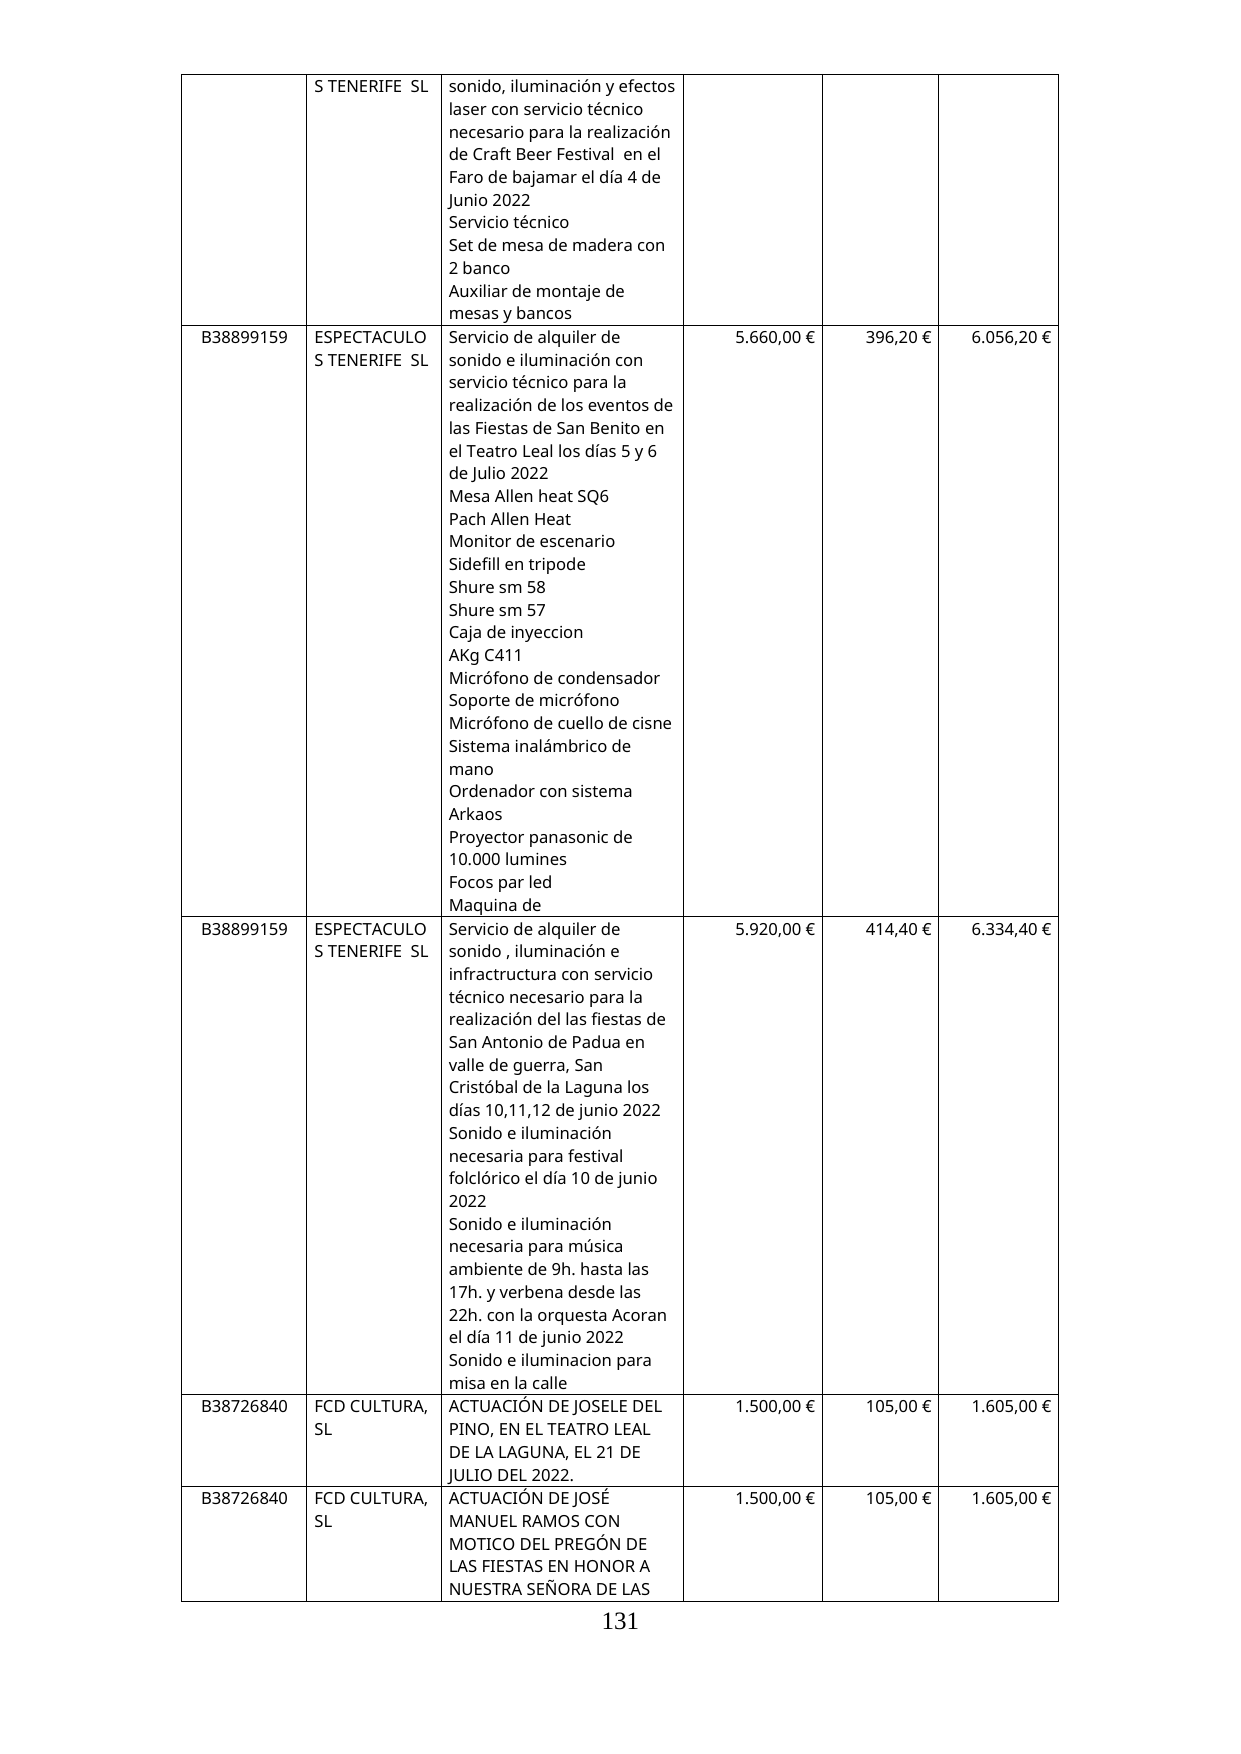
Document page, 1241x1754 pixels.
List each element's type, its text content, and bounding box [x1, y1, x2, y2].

table_cell ACTUACIÓN DE JOSELE DEL PINO, EN EL TEATRO LEAL DE LA LAGUNA, EL 21 DE JULIO DEL 2022. [442, 1395, 683, 1486]
table_cell B38726840 [182, 1487, 306, 1601]
table_cell 1.500,00 € [684, 1487, 822, 1601]
table_cell 1.605,00 € [939, 1395, 1058, 1486]
table_cell ESPECTACULOS TENERIFE SL [307, 917, 441, 1394]
table_cell S TENERIFE SL [307, 75, 441, 325]
table_cell [182, 75, 306, 325]
table_cell 105,00 € [823, 1395, 938, 1486]
table_cell FCD CULTURA, SL [307, 1487, 441, 1601]
table_cell [939, 75, 1058, 325]
table_cell 1.605,00 € [939, 1487, 1058, 1601]
table_cell 5.920,00 € [684, 917, 822, 1394]
table_cell B38726840 [182, 1395, 306, 1486]
table_cell sonido, iluminación y efectos laser con servicio técnico necesario para la realización de Craft Beer Festival en el Faro de bajamar el día 4 de Junio 2022 Servicio técnico Set de mesa de madera con 2 banco Auxiliar de montaje de mesas y bancos [442, 75, 683, 325]
table_cell B38899159 [182, 326, 306, 916]
table_cell 414,40 € [823, 917, 938, 1394]
table_cell Servicio de alquiler de sonido e iluminación con servicio técnico para la realización de los eventos de las Fiestas de San Benito en el Teatro Leal los días 5 y 6 de Julio 2022 Mesa Allen heat SQ6 Pach Allen Heat Monitor de escenario Sidefill en tripode Shure sm 58 Shure sm 57 Caja de inyeccion AKg C411 Micrófono de condensador Soporte de micrófono Micrófono de cuello de cisne Sistema inalámbrico de mano Ordenador con sistema Arkaos Proyector panasonic de 10.000 lumines Focos par led Maquina de [442, 326, 683, 916]
table_cell 6.334,40 € [939, 917, 1058, 1394]
table_cell 5.660,00 € [684, 326, 822, 916]
table_cell FCD CULTURA, SL [307, 1395, 441, 1486]
table_cell 105,00 € [823, 1487, 938, 1601]
table_cell 1.500,00 € [684, 1395, 822, 1486]
table_cell [684, 75, 822, 325]
table_cell Servicio de alquiler de sonido , iluminación e infractructura con servicio técnico necesario para la realización del las fiestas de San Antonio de Padua en valle de guerra, San Cristóbal de la Laguna los días 10,11,12 de junio 2022 Sonido e iluminación necesaria para festival folclórico el día 10 de junio 2022 Sonido e iluminación necesaria para música ambiente de 9h. hasta las 17h. y verbena desde las 22h. con la orquesta Acoran el día 11 de junio 2022 Sonido e iluminacion para misa en la calle [442, 917, 683, 1394]
table_cell ESPECTACULOS TENERIFE SL [307, 326, 441, 916]
table_cell B38899159 [182, 917, 306, 1394]
table_cell 6.056,20 € [939, 326, 1058, 916]
table_cell ACTUACIÓN DE JOSÉ MANUEL RAMOS CON MOTICO DEL PREGÓN DE LAS FIESTAS EN HONOR A NUESTRA SEÑORA DE LAS [442, 1487, 683, 1601]
table_cell 396,20 € [823, 326, 938, 916]
table_cell [823, 75, 938, 325]
